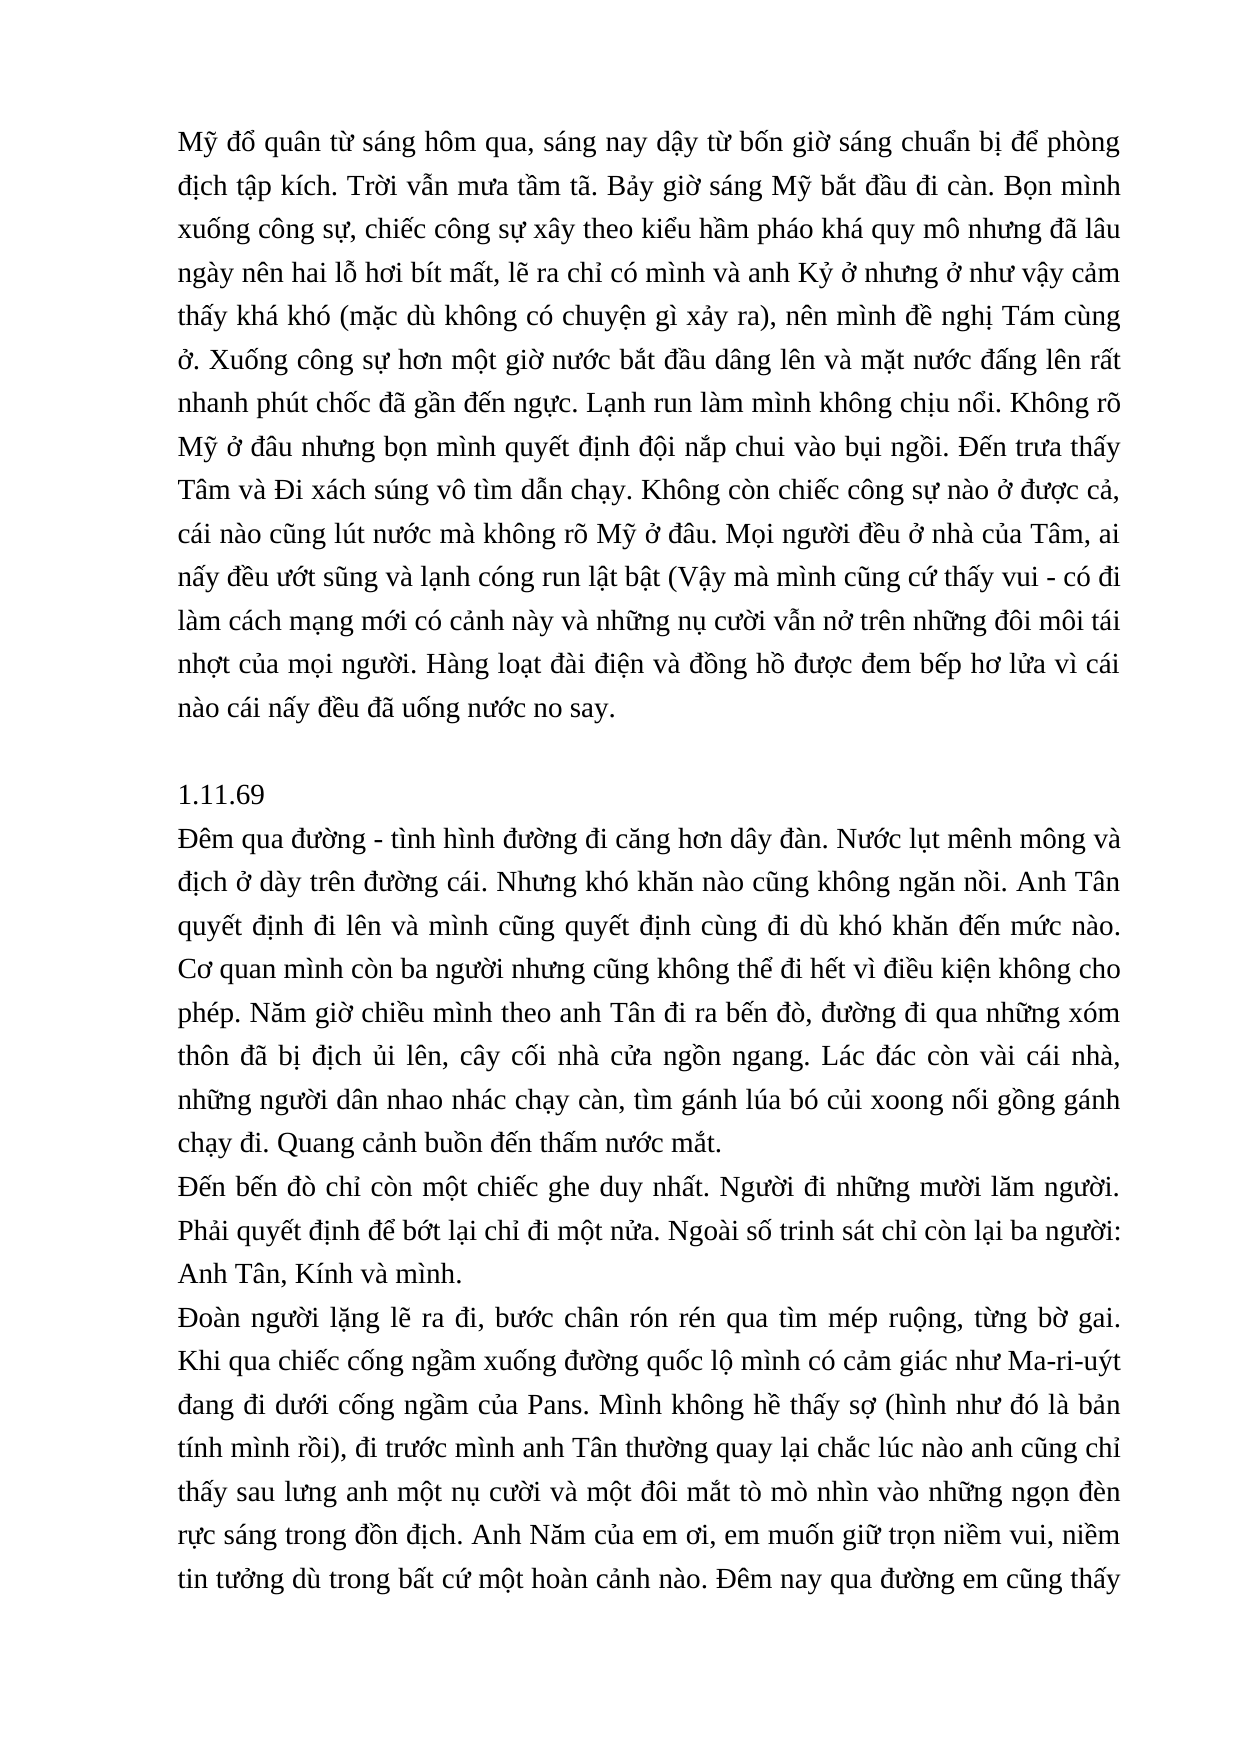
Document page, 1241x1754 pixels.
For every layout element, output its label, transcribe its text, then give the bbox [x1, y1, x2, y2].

text 1.11.69 [177, 777, 1122, 811]
text Đoàn người lặng lẽ ra đi, bước chân rón rén qua tìm mép ruộng, từng bờ gai. Khi qua chiếc cống ngầm xuống đường quốc lộ mình có cảm giác như Ma-ri-uýt đang đi dưới cống ngầm của Pans. Mình không hề thấy sợ (hình như đó là bản tính mình rồi), đi trước mình anh Tân thường quay lại chắc lúc nào anh cũng chỉ thấy sau lưng anh một nụ cười và một đôi mắt tò mò nhìn vào những ngọn đèn rực sáng trong đồn địch. Anh Năm của em ơi, em muốn giữ trọn niềm vui, niềm tin tưởng dù trong bất cứ một hoàn cảnh nào. Đêm nay qua đường em cũng thấy [177, 1300, 1122, 1594]
text Mỹ đổ quân từ sáng hôm qua, sáng nay dậy từ bốn giờ sáng chuẩn bị để phòng địch tập kích. Trời vẫn mưa tầm tã. Bảy giờ sáng Mỹ bắt đầu đi càn. Bọn mình xuống công sự, chiếc công sự xây theo kiểu hầm pháo khá quy mô nhưng đã lâu ngày nên hai lỗ hơi bít mất, lẽ ra chỉ có mình và anh Kỷ ở nhưng ở như vậy cảm thấy khá khó (mặc dù không có chuyện gì xảy ra), nên mình đề nghị Tám cùng ở. Xuống công sự hơn một giờ nước bắt đầu dâng lên và mặt nước đấng lên rất nhanh phút chốc đã gần đến ngực. Lạnh run làm mình không chịu nổi. Không rõ Mỹ ở đâu nhưng bọn mình quyết định đội nắp chui vào bụi ngồi. Đến trưa thấy Tâm và Đi xách súng vô tìm dẫn chạy. Không còn chiếc công sự nào ở được cả, cái nào cũng lút nước mà không rõ Mỹ ở đâu. Mọi người đều ở nhà của Tâm, ai nấy đều ướt sũng và lạnh cóng run lật bật (Vậy mà mình cũng cứ thấy vui - có đi làm cách mạng mới có cảnh này và những nụ cười vẫn nở trên những đôi môi tái nhợt của mọi người. Hàng loạt đài điện và đồng hồ được đem bếp hơ lửa vì cái nào cái nấy đều đã uống nước no say. [177, 124, 1122, 724]
text Đến bến đò chỉ còn một chiếc ghe duy nhất. Người đi những mười lăm người. Phải quyết định để bớt lại chỉ đi một nửa. Ngoài số trinh sát chỉ còn lại ba người: Anh Tân, Kính và mình. [177, 1169, 1122, 1290]
text Đêm qua đường - tình hình đường đi căng hơn dây đàn. Nước lụt mênh mông và địch ở dày trên đường cái. Nhưng khó khăn nào cũng không ngăn nồi. Anh Tân quyết định đi lên và mình cũng quyết định cùng đi dù khó khăn đến mức nào. Cơ quan mình còn ba người nhưng cũng không thể đi hết vì điều kiện không cho phép. Năm giờ chiều mình theo anh Tân đi ra bến đò, đường đi qua những xóm thôn đã bị địch ủi lên, cây cối nhà cửa ngồn ngang. Lác đác còn vài cái nhà, những người dân nhao nhác chạy càn, tìm gánh lúa bó củi xoong nối gồng gánh chạy đi. Quang cảnh buồn đến thấm nước mắt. [177, 821, 1122, 1159]
